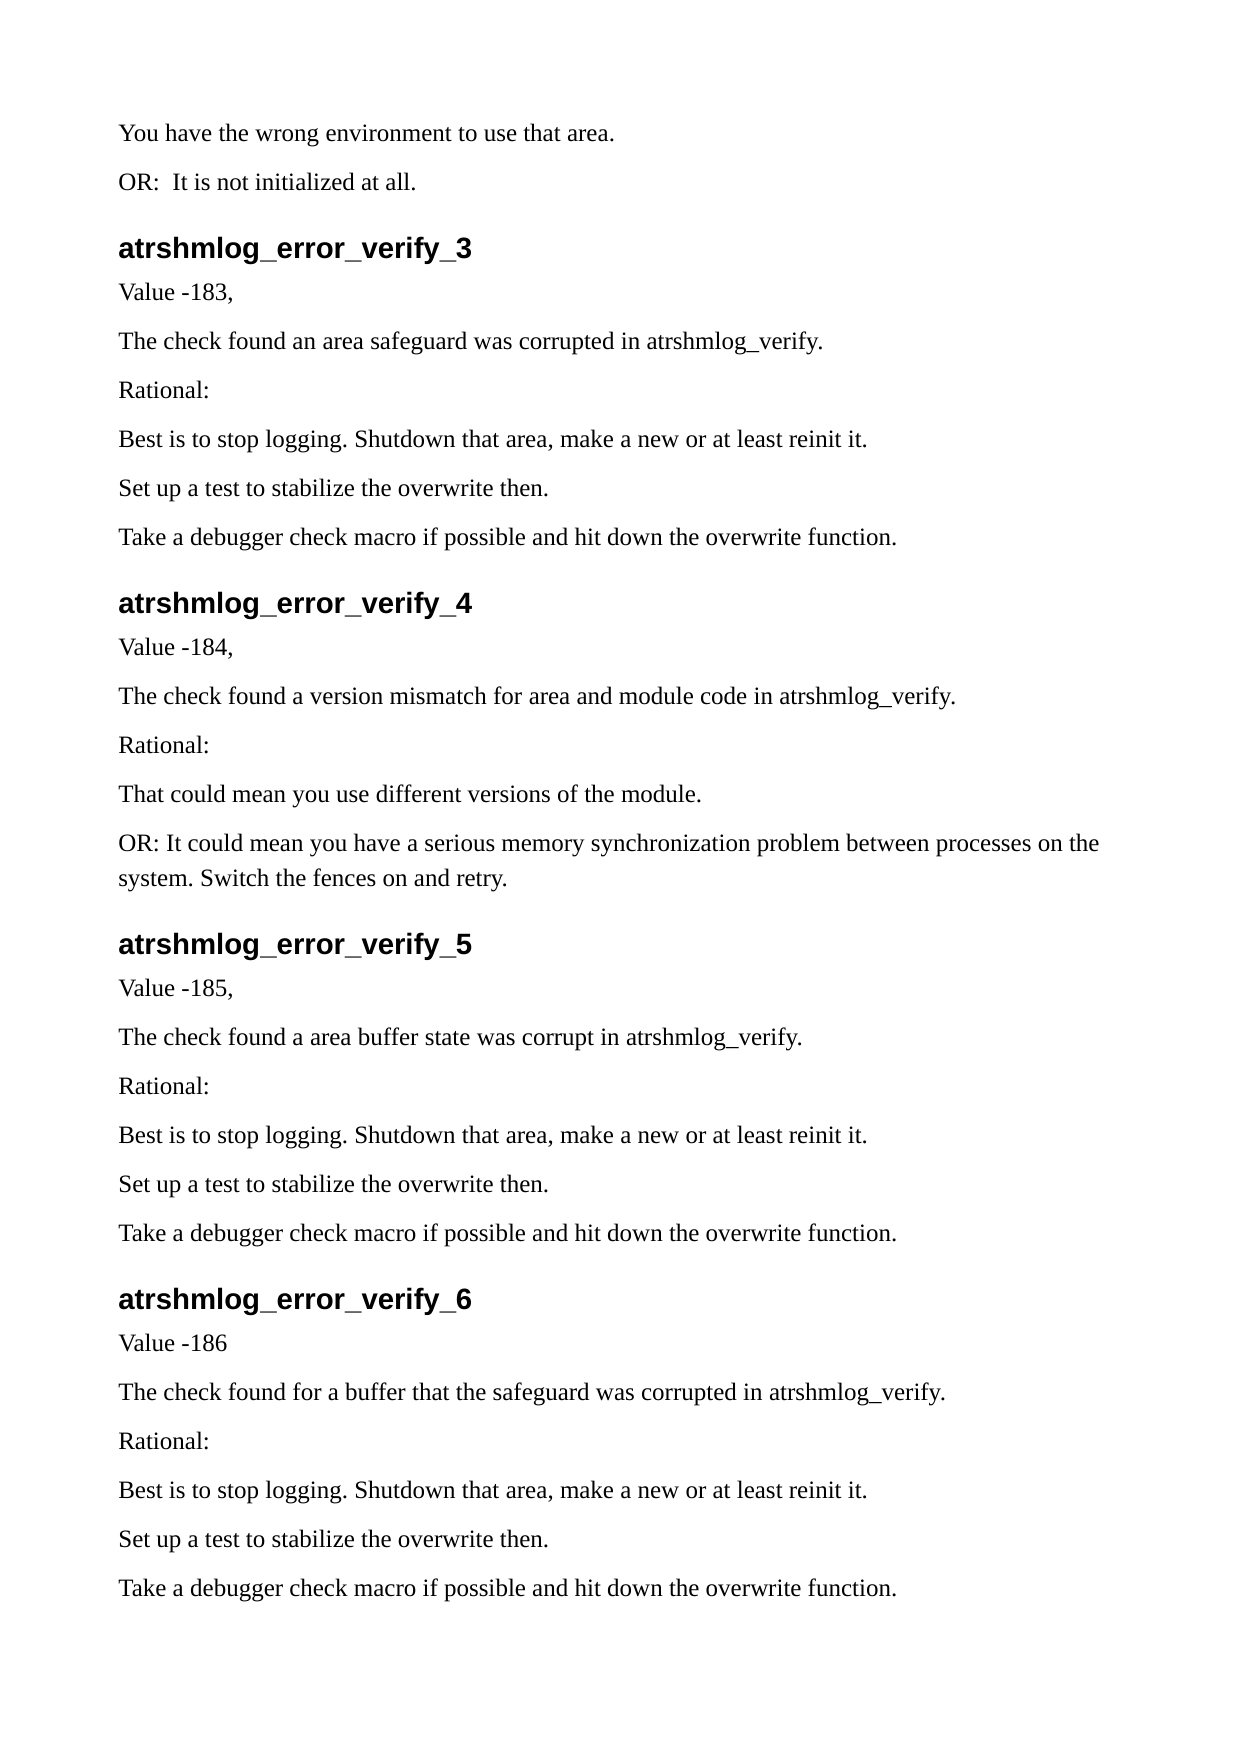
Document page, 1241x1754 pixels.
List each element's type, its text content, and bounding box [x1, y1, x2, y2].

text Rational: [118, 1071, 1122, 1100]
text Rational: [118, 1426, 1122, 1455]
text The check found a area buffer state was corrupt in atrshmlog_verify. [118, 1022, 1122, 1051]
text Value -186 [118, 1328, 1122, 1357]
text Set up a test to stabilize the overwrite then. [118, 473, 1122, 502]
subtitle atrshmlog_error_verify_6 [118, 1282, 1122, 1316]
text The check found a version mismatch for area and module code in atrshmlog_verify. [118, 681, 1122, 710]
text OR: It could mean you have a serious memory synchronization problem between processes on the system. Switch the fences on and retry. [118, 828, 1122, 892]
text The check found an area safeguard was corrupted in atrshmlog_verify. [118, 326, 1122, 355]
text Best is to stop logging. Shutdown that area, make a new or at least reinit it. [118, 1475, 1122, 1504]
text Set up a test to stabilize the overwrite then. [118, 1524, 1122, 1553]
text Rational: [118, 730, 1122, 759]
subtitle atrshmlog_error_verify_5 [118, 927, 1122, 960]
text Best is to stop logging. Shutdown that area, make a new or at least reinit it. [118, 424, 1122, 453]
text Take a debugger check macro if possible and hit down the overwrite function. [118, 1573, 1122, 1602]
text You have the wrong environment to use that area. [118, 118, 1122, 147]
text Rational: [118, 375, 1122, 404]
text Set up a test to stabilize the overwrite then. [118, 1169, 1122, 1198]
text OR: It is not initialized at all. [118, 167, 1122, 196]
text Take a debugger check macro if possible and hit down the overwrite function. [118, 1218, 1122, 1247]
text Value -185, [118, 973, 1122, 1002]
text Value -184, [118, 632, 1122, 661]
text Value -183, [118, 277, 1122, 306]
text Take a debugger check macro if possible and hit down the overwrite function. [118, 522, 1122, 551]
text Best is to stop logging. Shutdown that area, make a new or at least reinit it. [118, 1120, 1122, 1149]
subtitle atrshmlog_error_verify_4 [118, 586, 1122, 620]
text That could mean you use different versions of the module. [118, 779, 1122, 808]
subtitle atrshmlog_error_verify_3 [118, 231, 1122, 264]
text The check found for a buffer that the safeguard was corrupted in atrshmlog_verify. [118, 1377, 1122, 1406]
